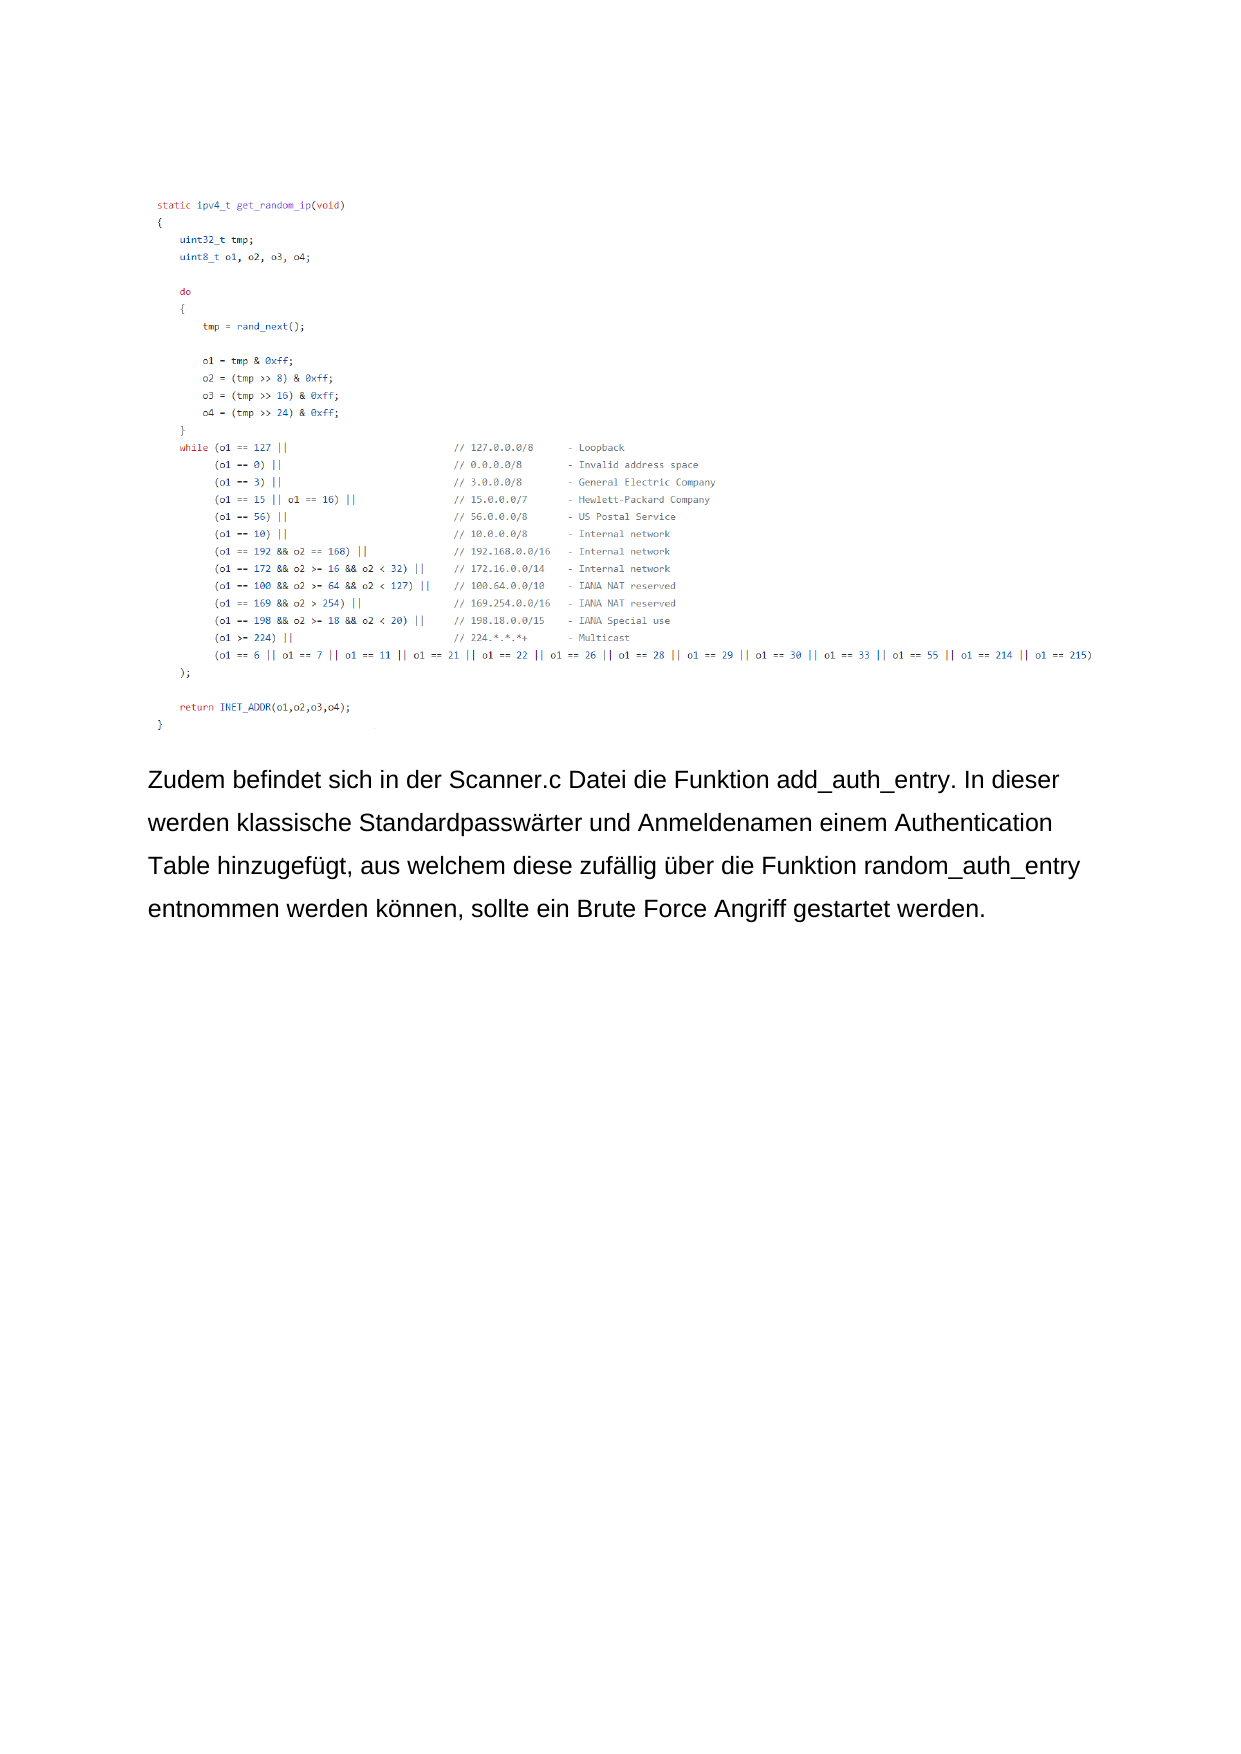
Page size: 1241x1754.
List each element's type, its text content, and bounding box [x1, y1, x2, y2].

text Zudem befindet sich in der Scanner.c Datei die Funktion add_auth_entry. In dieser werden klassische Standardpasswärter und Anmeldenamen einem Authentication Table hinzugefügt, aus welchem diese zufällig über die Funktion random_auth_entry entnommen werden können, sollte ein Brute Force Angriff gestartet werden. [148, 765, 1093, 923]
picture [147, 190, 1093, 735]
